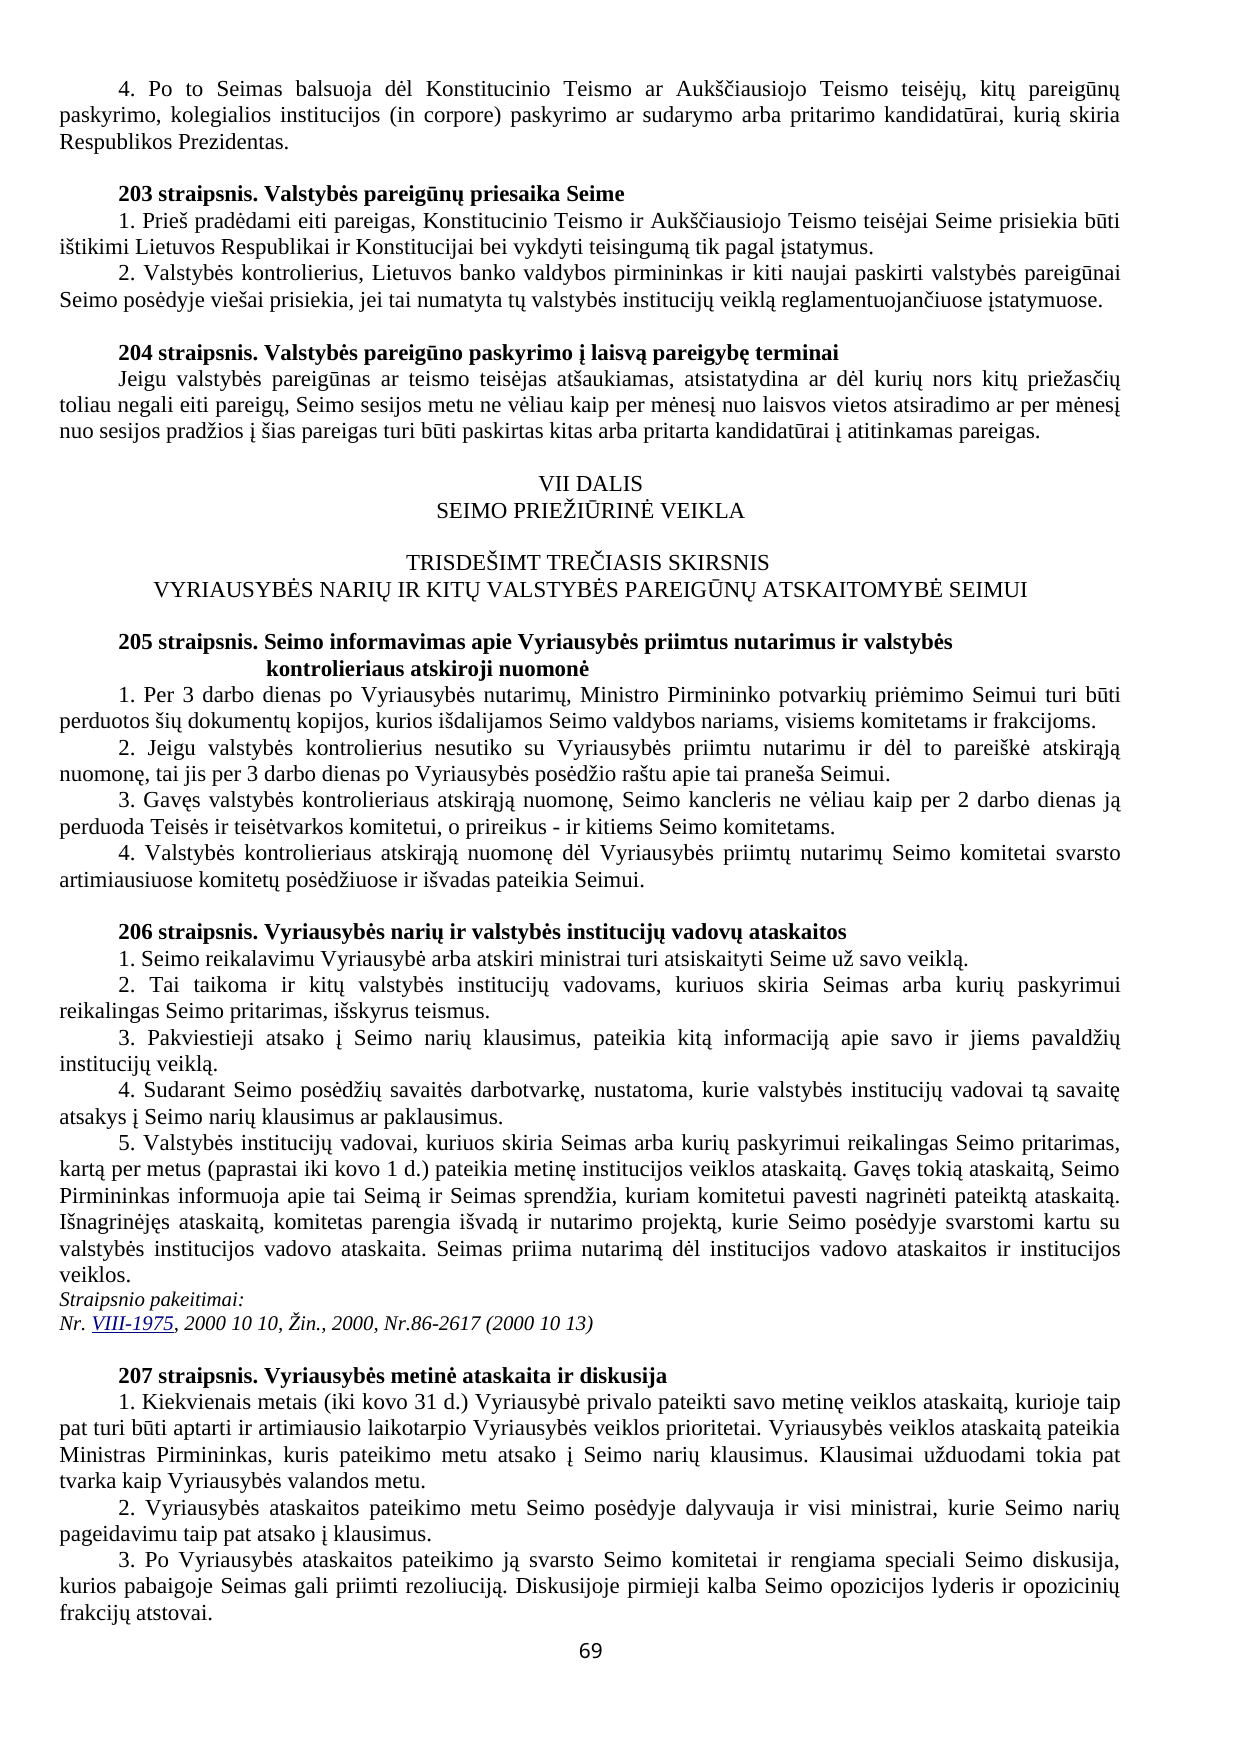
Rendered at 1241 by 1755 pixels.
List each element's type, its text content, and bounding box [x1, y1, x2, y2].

text 2. Vyriausybės ataskaitos pateikimo metu Seimo posėdyje dalyvauja ir visi ministrai, kurie Seimo narių pageidavimu taip pat atsako į klausimus. [59, 1493, 1122, 1546]
text 3. Pakviestieji atsako į Seimo narių klausimus, pateikia kitą informaciją apie savo ir jiems pavaldžių institucijų veiklą. [59, 1024, 1122, 1076]
text 206 straipsnis. Vyriausybės narių ir valstybės institucijų vadovų ataskaitos [59, 918, 1122, 945]
text SEIMO PRIEŽIŪRINĖ VEIKLA [59, 497, 1122, 523]
text 1. Prieš pradėdami eiti pareigas, Konstitucinio Teismo ir Aukščiausiojo Teismo teisėjai Seime prisiekia būti ištikimi Lietuvos Respublikai ir Konstitucijai bei vykdyti teisingumą tik pagal įstatymus. [59, 207, 1122, 259]
text 1. Seimo reikalavimu Vyriausybė arba atskiri ministrai turi atsiskaityti Seime už savo veiklą. [59, 945, 1122, 971]
text 205 straipsnis. Seimo informavimas apie Vyriausybės priimtus nutarimus ir valstybės [118, 628, 1122, 655]
text 1. Per 3 darbo dienas po Vyriausybės nutarimų, Ministro Pirmininko potvarkių priėmimo Seimui turi būti perduotos šių dokumentų kopijos, kurios išdalijamos Seimo valdybos nariams, visiems komitetams ir frakcijoms. [59, 681, 1122, 734]
text 4. Sudarant Seimo posėdžių savaitės darbotvarkę, nustatoma, kurie valstybės institucijų vadovai tą savaitę atsakys į Seimo narių klausimus ar paklausimus. [59, 1076, 1122, 1129]
text 3. Po Vyriausybės ataskaitos pateikimo ją svarsto Seimo komitetai ir rengiama speciali Seimo diskusija, kurios pabaigoje Seimas gali priimti rezoliuciją. Diskusijoje pirmieji kalba Seimo opozicijos lyderis ir opozicinių frakcijų atstovai. [59, 1546, 1122, 1625]
text 2. Valstybės kontrolierius, Lietuvos banko valdybos pirmininkas ir kiti naujai paskirti valstybės pareigūnai Seimo posėdyje viešai prisiekia, jei tai numatyta tų valstybės institucijų veiklą reglamentuojančiuose įstatymuose. [59, 259, 1122, 312]
text Nr. VIII-1975, 2000 10 10, Žin., 2000, Nr.86-2617 (2000 10 13) [59, 1311, 1122, 1335]
text 4. Po to Seimas balsuoja dėl Konstitucinio Teismo ar Aukščiausiojo Teismo teisėjų, kitų pareigūnų paskyrimo, kolegialios institucijos (in corpore) paskyrimo ar sudarymo arba pritarimo kandidatūrai, kurią skiria Respublikos Prezidentas. [59, 75, 1122, 154]
text Straipsnio pakeitimai: [59, 1287, 1122, 1311]
text VII DALIS [59, 470, 1122, 497]
text TRISDEŠIMT TREČIASIS SKIRSNIS [59, 549, 1122, 576]
text 203 straipsnis. Valstybės pareigūnų priesaika Seime [59, 180, 1122, 207]
text 4. Valstybės kontrolieriaus atskirąją nuomonę dėl Vyriausybės priimtų nutarimų Seimo komitetai svarsto artimiausiuose komitetų posėdžiuose ir išvadas pateikia Seimui. [59, 839, 1122, 892]
text 207 straipsnis. Vyriausybės metinė ataskaita ir diskusija [59, 1362, 1122, 1388]
text 1. Kiekvienais metais (iki kovo 31 d.) Vyriausybė privalo pateikti savo metinę veiklos ataskaitą, kurioje taip pat turi būti aptarti ir artimiausio laikotarpio Vyriausybės veiklos prioritetai. Vyriausybės veiklos ataskaitą pateikia Ministras Pirmininkas, kuris pateikimo metu atsako į Seimo narių klausimus. Klausimai užduodami tokia pat tvarka kaip Vyriausybės valandos metu. [59, 1388, 1122, 1493]
text kontrolieriaus atskiroji nuomonė [266, 655, 1122, 681]
text 204 straipsnis. Valstybės pareigūno paskyrimo į laisvą pareigybę terminai [59, 338, 1122, 365]
text 3. Gavęs valstybės kontrolieriaus atskirąją nuomonę, Seimo kancleris ne vėliau kaip per 2 darbo dienas ją perduoda Teisės ir teisėtvarkos komitetui, o prireikus - ir kitiems Seimo komitetams. [59, 787, 1122, 839]
text 2. Tai taikoma ir kitų valstybės institucijų vadovams, kuriuos skiria Seimas arba kurių paskyrimui reikalingas Seimo pritarimas, išskyrus teismus. [59, 971, 1122, 1024]
text 2. Jeigu valstybės kontrolierius nesutiko su Vyriausybės priimtu nutarimu ir dėl to pareiškė atskirąją nuomonę, tai jis per 3 darbo dienas po Vyriausybės posėdžio raštu apie tai praneša Seimui. [59, 734, 1122, 787]
text Jeigu valstybės pareigūnas ar teismo teisėjas atšaukiamas, atsistatydina ar dėl kurių nors kitų priežasčių toliau negali eiti pareigų, Seimo sesijos metu ne vėliau kaip per mėnesį nuo laisvos vietos atsiradimo ar per mėnesį nuo sesijos pradžios į šias pareigas turi būti paskirtas kitas arba pritarta kandidatūrai į atitinkamas pareigas. [59, 365, 1122, 444]
text VYRIAUSYBĖS NARIŲ IR KITŲ VALSTYBĖS PAREIGŪNŲ ATSKAITOMYBĖ SEIMUI [59, 576, 1122, 602]
text 5. Valstybės institucijų vadovai, kuriuos skiria Seimas arba kurių paskyrimui reikalingas Seimo pritarimas, kartą per metus (paprastai iki kovo 1 d.) pateikia metinę institucijos veiklos ataskaitą. Gavęs tokią ataskaitą, Seimo Pirmininkas informuoja apie tai Seimą ir Seimas sprendžia, kuriam komitetui pavesti nagrinėti pateiktą ataskaitą. Išnagrinėjęs ataskaitą, komitetas parengia išvadą ir nutarimo projektą, kurie Seimo posėdyje svarstomi kartu su valstybės institucijos vadovo ataskaita. Seimas priima nutarimą dėl institucijos vadovo ataskaitos ir institucijos veiklos. [59, 1129, 1122, 1287]
